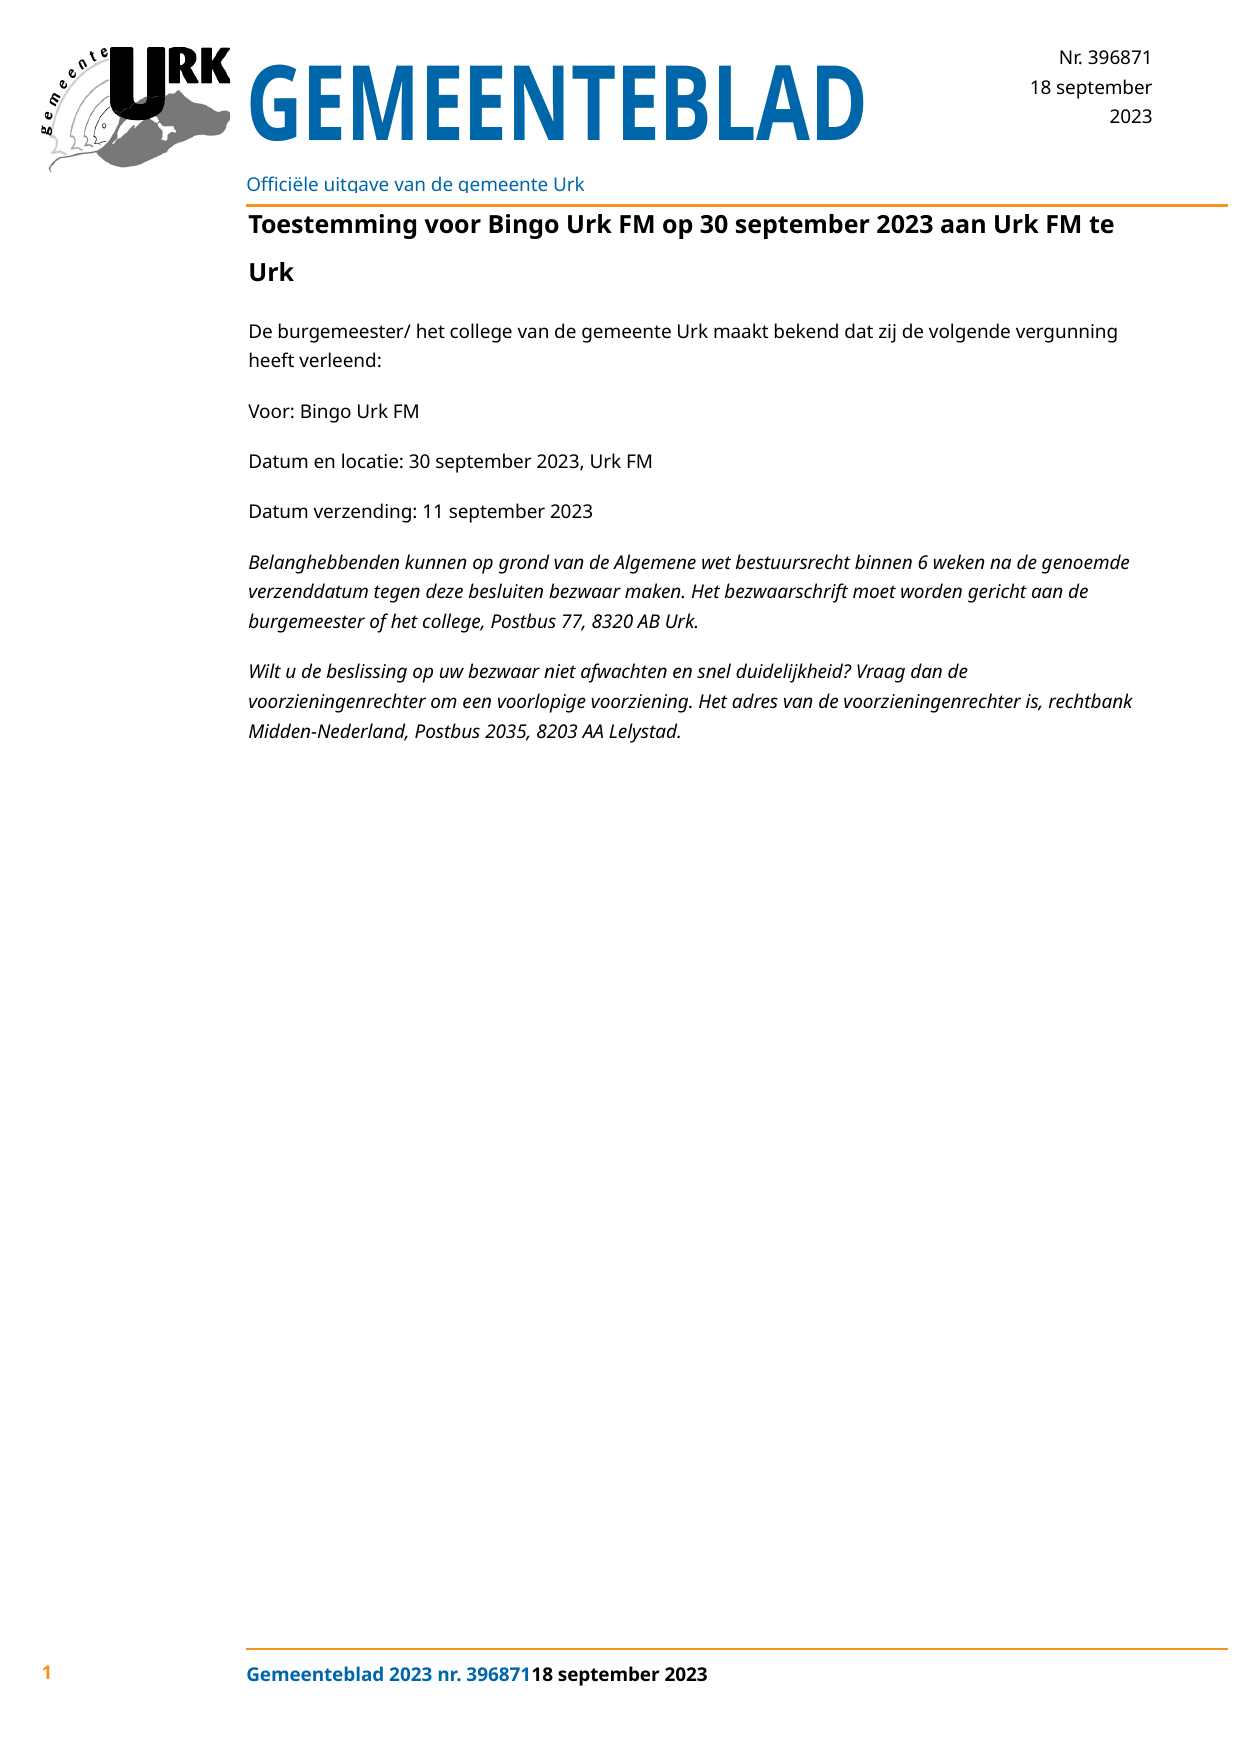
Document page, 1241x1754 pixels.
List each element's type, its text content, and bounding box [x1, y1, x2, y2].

text Voor: Bingo Urk FM [248, 398, 1152, 424]
text De burgemeester/ het college van de gemeente Urk maakt bekend dat zij de volgende vergunning heeft verleend: [248, 318, 1152, 373]
text Belanghebbenden kunnen op grond van de Algemene wet bestuursrecht binnen 6 weken na de genoemde verzenddatum tegen deze besluiten bezwaar maken. Het bezwaarschrift moet worden gericht aan de burgemeester of het college, Postbus 77, 8320 AB Urk. [248, 549, 1152, 634]
text Wilt u de beslissing op uw bezwaar niet afwachten en snel duidelijkheid? Vraag dan de voorzieningenrechter om een voorlopige voorziening. Het adres van de voorzieningenrechter is, rechtbank Midden-Nederland, Postbus 2035, 8203 AA Lelystad. [248, 659, 1152, 744]
text Datum en locatie: 30 september 2023, Urk FM [248, 448, 1152, 474]
text Toestemming voor Bingo Urk FM op 30 september 2023 aan Urk FM te Urk [248, 207, 1152, 288]
picture [41, 47, 231, 172]
text Datum verzending: 11 september 2023 [248, 499, 1152, 524]
